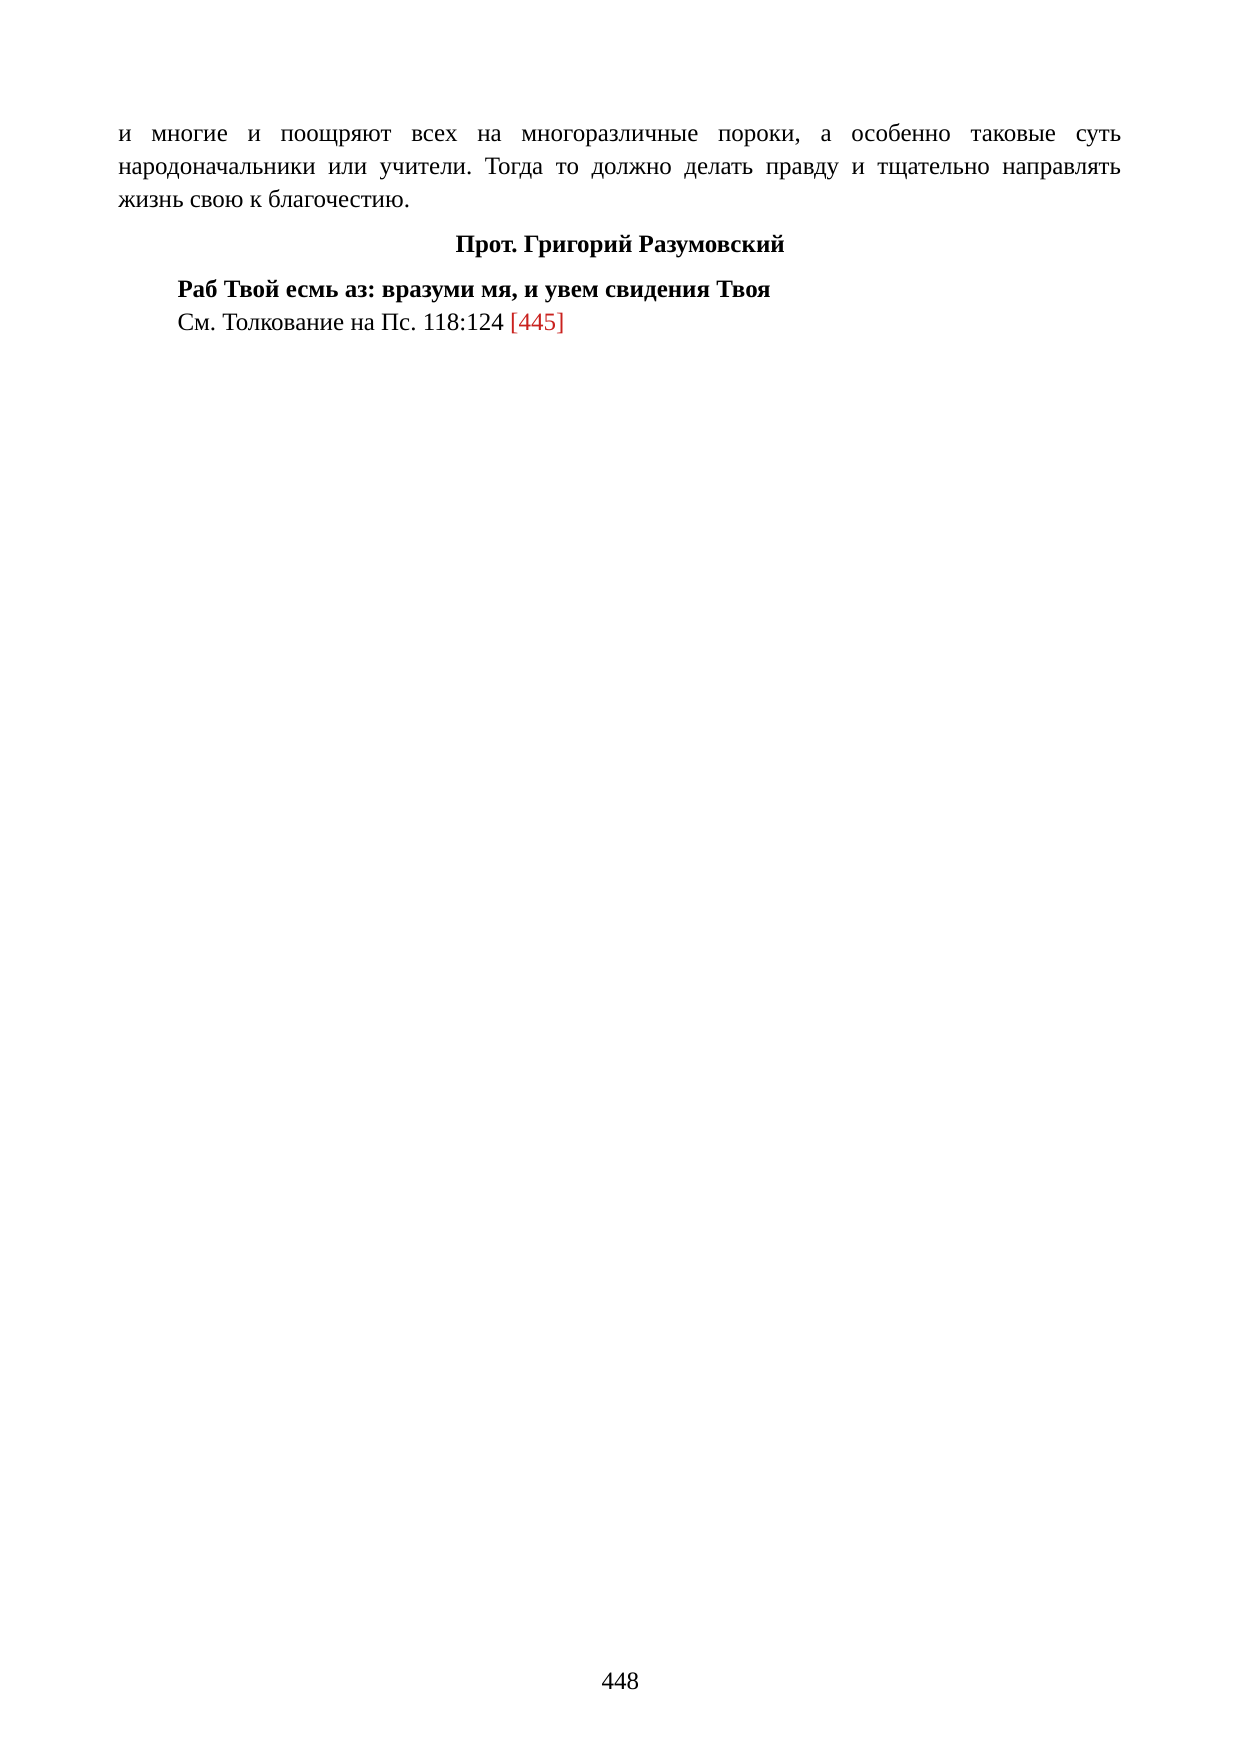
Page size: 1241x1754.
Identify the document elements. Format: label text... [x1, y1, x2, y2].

text и многие и поощряют всех на многоразличные пороки, а особенно таковые суть народоначальники или учители. Тогда то должно делать правду и тщательно направлять жизнь свою к благочестию. [118, 118, 1122, 213]
subtitle Прот. Григорий Разумовский [118, 229, 1122, 258]
text См. Толкование на Пс. 118:124 [445] [118, 307, 1122, 336]
text Раб Твой есмь аз: вразуми мя, и увем свидения Твоя [118, 274, 1122, 302]
